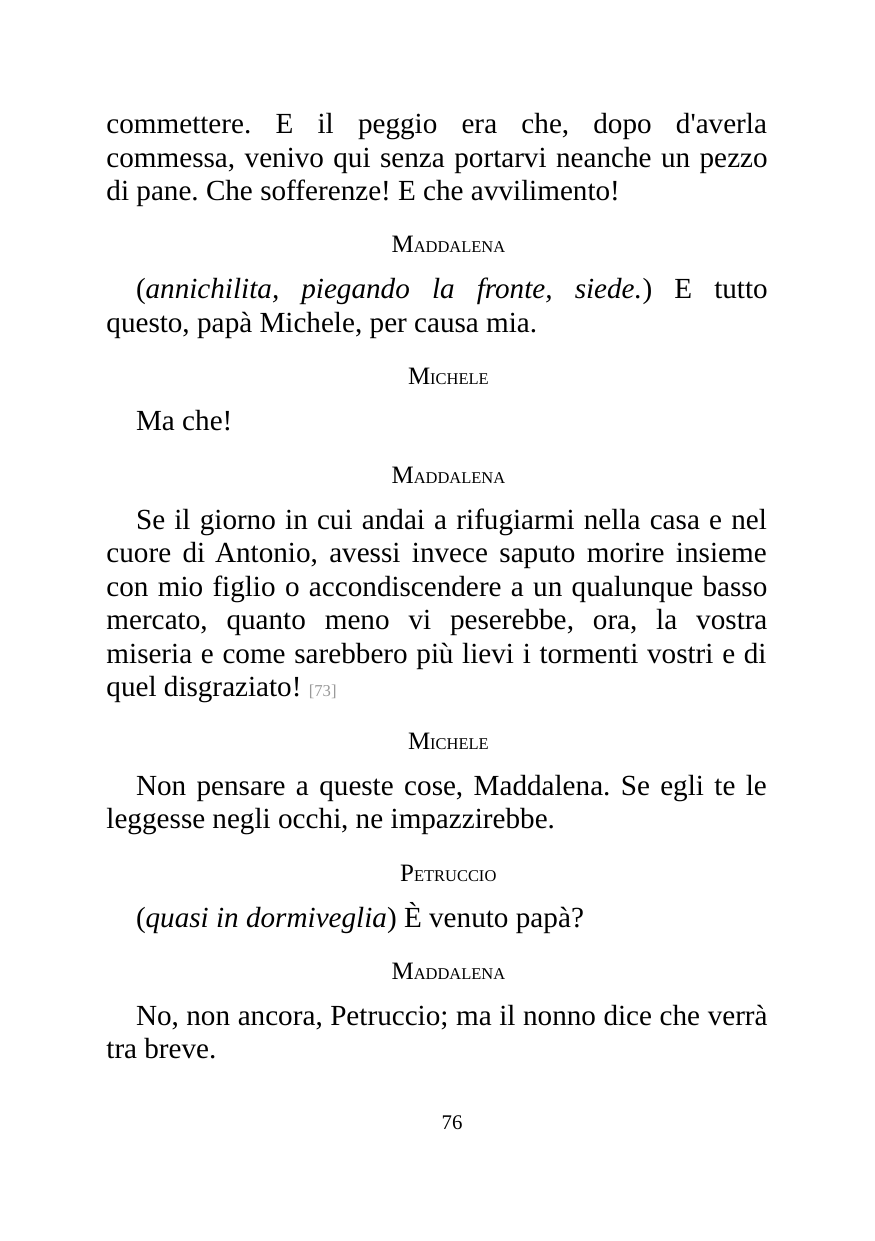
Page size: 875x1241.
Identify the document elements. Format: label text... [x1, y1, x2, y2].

text (quasi in dormiveglia) È venuto papà? [106, 900, 768, 933]
text No, non ancora, Petruccio; ma il nonno dice che verrà tra breve. [106, 998, 768, 1065]
text Michele [106, 722, 768, 755]
text Non pensare a queste cose, Maddalena. Se egli te le leggesse negli occhi, ne impazzirebbe. [106, 768, 768, 835]
text Maddalena [106, 952, 768, 986]
text Michele [106, 357, 768, 391]
text (annichilita, piegando la fronte, siede.) E tutto questo, papà Michele, per causa mia. [106, 272, 768, 339]
text Se il giorno in cui andai a rifugiarmi nella casa e nel cuore di Antonio, avessi invece saputo morire insieme con mio figlio o accondiscendere a un qualunque basso mercato, quanto meno vi peserebbe, ora, la vostra miseria e come sarebbero più lievi i tormenti vostri e di quel disgraziato! [73] [106, 502, 768, 703]
text Ma che! [106, 403, 768, 437]
text commettere. E il peggio era che, dopo d'averla commessa, venivo qui senza portarvi neanche un pezzo di pane. Che sofferenze! E che avvilimento! [106, 106, 768, 207]
text Maddalena [106, 226, 768, 259]
text Maddalena [106, 456, 768, 489]
text Petruccio [106, 854, 768, 887]
